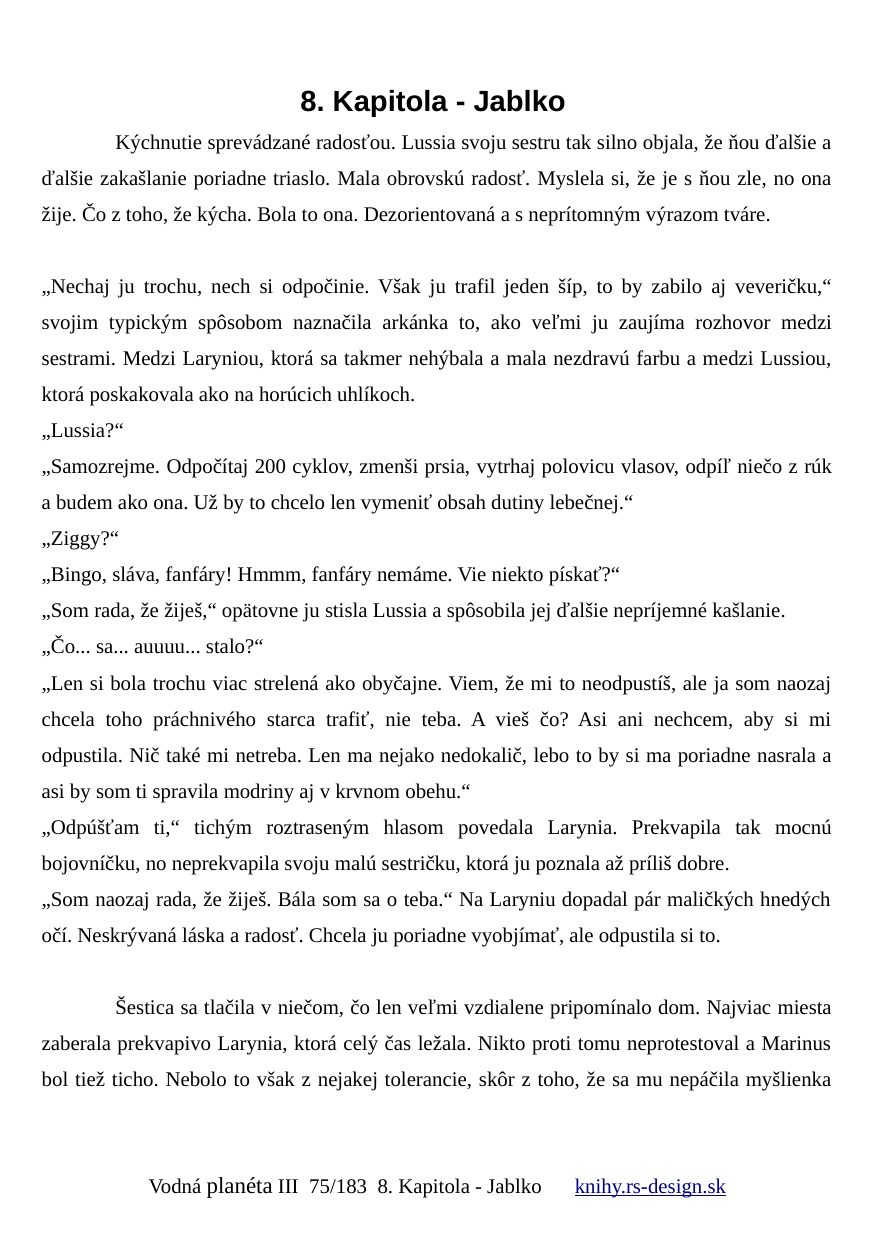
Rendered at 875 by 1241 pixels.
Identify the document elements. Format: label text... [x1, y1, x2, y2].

text „Ziggy?“ [41, 526, 833, 550]
text „Bingo, sláva, fanfáry! Hmmm, fanfáry nemáme. Vie niekto pískať?“ [41, 562, 833, 586]
text Kýchnutie sprevádzané radosťou. Lussia svoju sestru tak silno objala, že ňou ďalšie a ďalšie zakašlanie poriadne triaslo. Mala obrovskú radosť. Myslela si, že je s ňou zle, no ona žije. Čo z toho, že kýcha. Bola to ona. Dezorientovaná a s neprítomným výrazom tváre. [41, 130, 833, 226]
text „Som naozaj rada, že žiješ. Bála som sa o teba.“ Na Laryniu dopadal pár maličkých hnedých očí. Neskrývaná láska a radosť. Chcela ju poriadne vyobjímať, ale odpustila si to. [41, 887, 833, 947]
text „Som rada, že žiješ,“ opätovne ju stisla Lussia a spôsobila jej ďalšie nepríjemné kašlanie. [41, 598, 833, 622]
text Šestica sa tlačila v niečom, čo len veľmi vzdialene pripomínalo dom. Najviac miesta zaberala prekvapivo Larynia, ktorá celý čas ležala. Nikto proti tomu neprotestoval a Marinus bol tiež ticho. Nebolo to však z nejakej tolerancie, skôr z toho, že sa mu nepáčila myšlienka [41, 995, 833, 1091]
text „Čo... sa... auuuu... stalo?“ [41, 634, 833, 658]
subtitle 8. Kapitola - Jablko [41, 84, 833, 117]
text „Samozrejme. Odpočítaj 200 cyklov, zmenši prsia, vytrhaj polovicu vlasov, odpíľ niečo z rúk a budem ako ona. Už by to chcelo len vymeniť obsah dutiny lebečnej.“ [41, 454, 833, 514]
text „Len si bola trochu viac strelená ako obyčajne. Viem, že mi to neodpustíš, ale ja som naozaj chcela toho práchnivého starca trafiť, nie teba. A vieš čo? Asi ani nechcem, aby si mi odpustila. Nič také mi netreba. Len ma nejako nedokalič, lebo to by si ma poriadne nasrala a asi by som ti spravila modriny aj v krvnom obehu.“ [41, 670, 833, 803]
text „Odpúšťam ti,“ tichým roztraseným hlasom povedala Larynia. Prekvapila tak mocnú bojovníčku, no neprekvapila svoju malú sestričku, ktorá ju poznala až príliš dobre. [41, 814, 833, 875]
text „Lussia?“ [41, 418, 833, 442]
text „Nechaj ju trochu, nech si odpočinie. Však ju trafil jeden šíp, to by zabilo aj veveričku,“ svojim typickým spôsobom naznačila arkánka to, ako veľmi ju zaujíma rozhovor medzi sestrami. Medzi Laryniou, ktorá sa takmer nehýbala a mala nezdravú farbu a medzi Lussiou, ktorá poskakovala ako na horúcich uhlíkoch. [41, 274, 833, 406]
